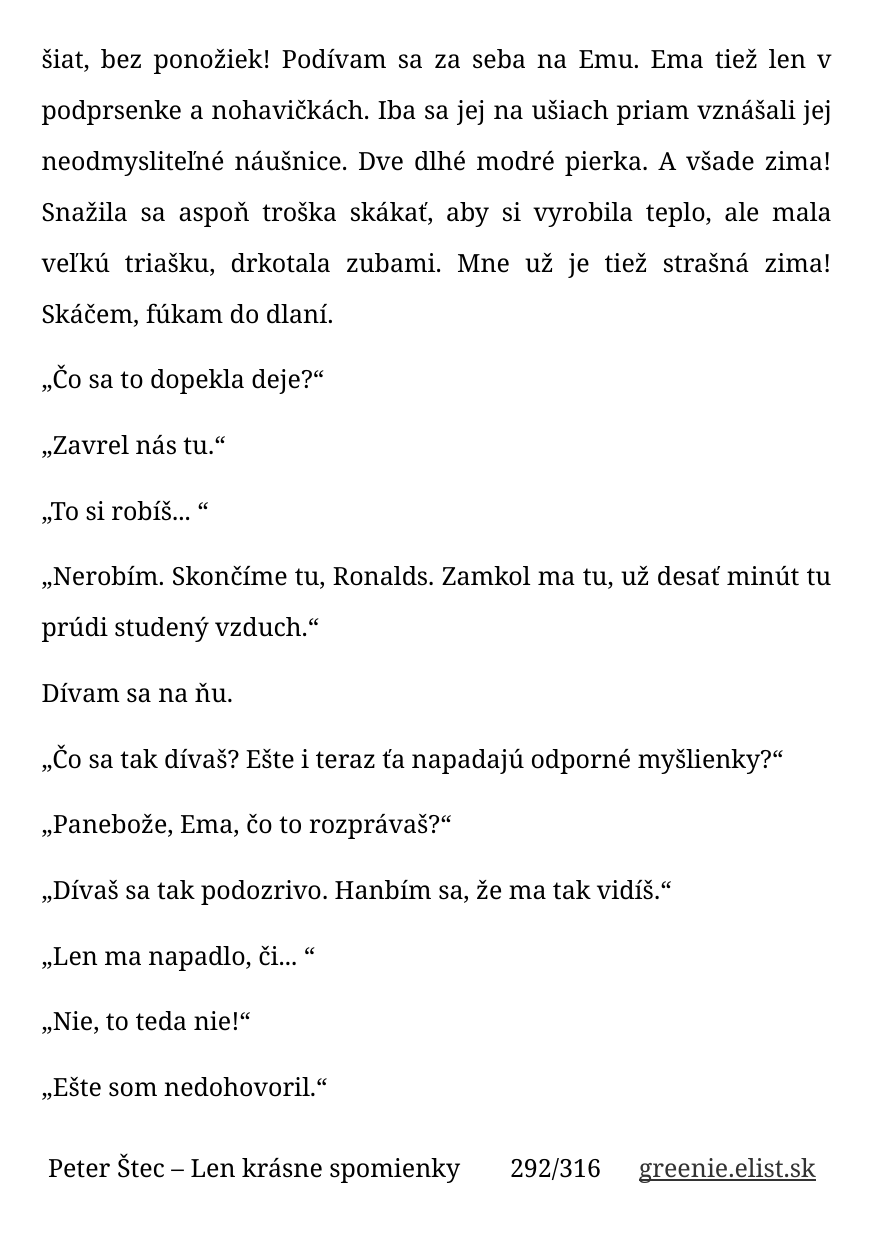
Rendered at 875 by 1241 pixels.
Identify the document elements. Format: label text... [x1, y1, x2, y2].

text „Čo sa to dopekla deje?“ [41, 362, 833, 396]
text „Nerobím. Skončíme tu, Ronalds. Zamkol ma tu, už desať minút tu prúdi studený vzduch.“ [41, 559, 833, 644]
text „Ešte som nedohovoril.“ [41, 1069, 833, 1103]
text „To si robíš... “ [41, 493, 833, 527]
text šiat, bez ponožiek! Podívam sa za seba na Emu. Ema tiež len v podprsenke a nohavičkách. Iba sa jej na ušiach priam vznášali jej neodmysliteľné náušnice. Dve dlhé modré pierka. A všade zima! Snažila sa aspoň troška skákať, aby si vyrobila teplo, ale mala veľkú triašku, drkotala zubami. Mne už je tiež strašná zima! Skáčem, fúkam do dlaní. [41, 41, 833, 331]
text Dívam sa na ňu. [41, 676, 833, 710]
text „Dívaš sa tak podozrivo. Hanbím sa, že ma tak vidíš.“ [41, 873, 833, 907]
text „Nie, to teda nie!“ [41, 1004, 833, 1038]
text „Len ma napadlo, či... “ [41, 938, 833, 972]
text „Zavrel nás tu.“ [41, 428, 833, 462]
text „Panebože, Ema, čo to rozprávaš?“ [41, 807, 833, 841]
text „Čo sa tak dívaš? Ešte i teraz ťa napadajú odporné myšlienky?“ [41, 741, 833, 775]
